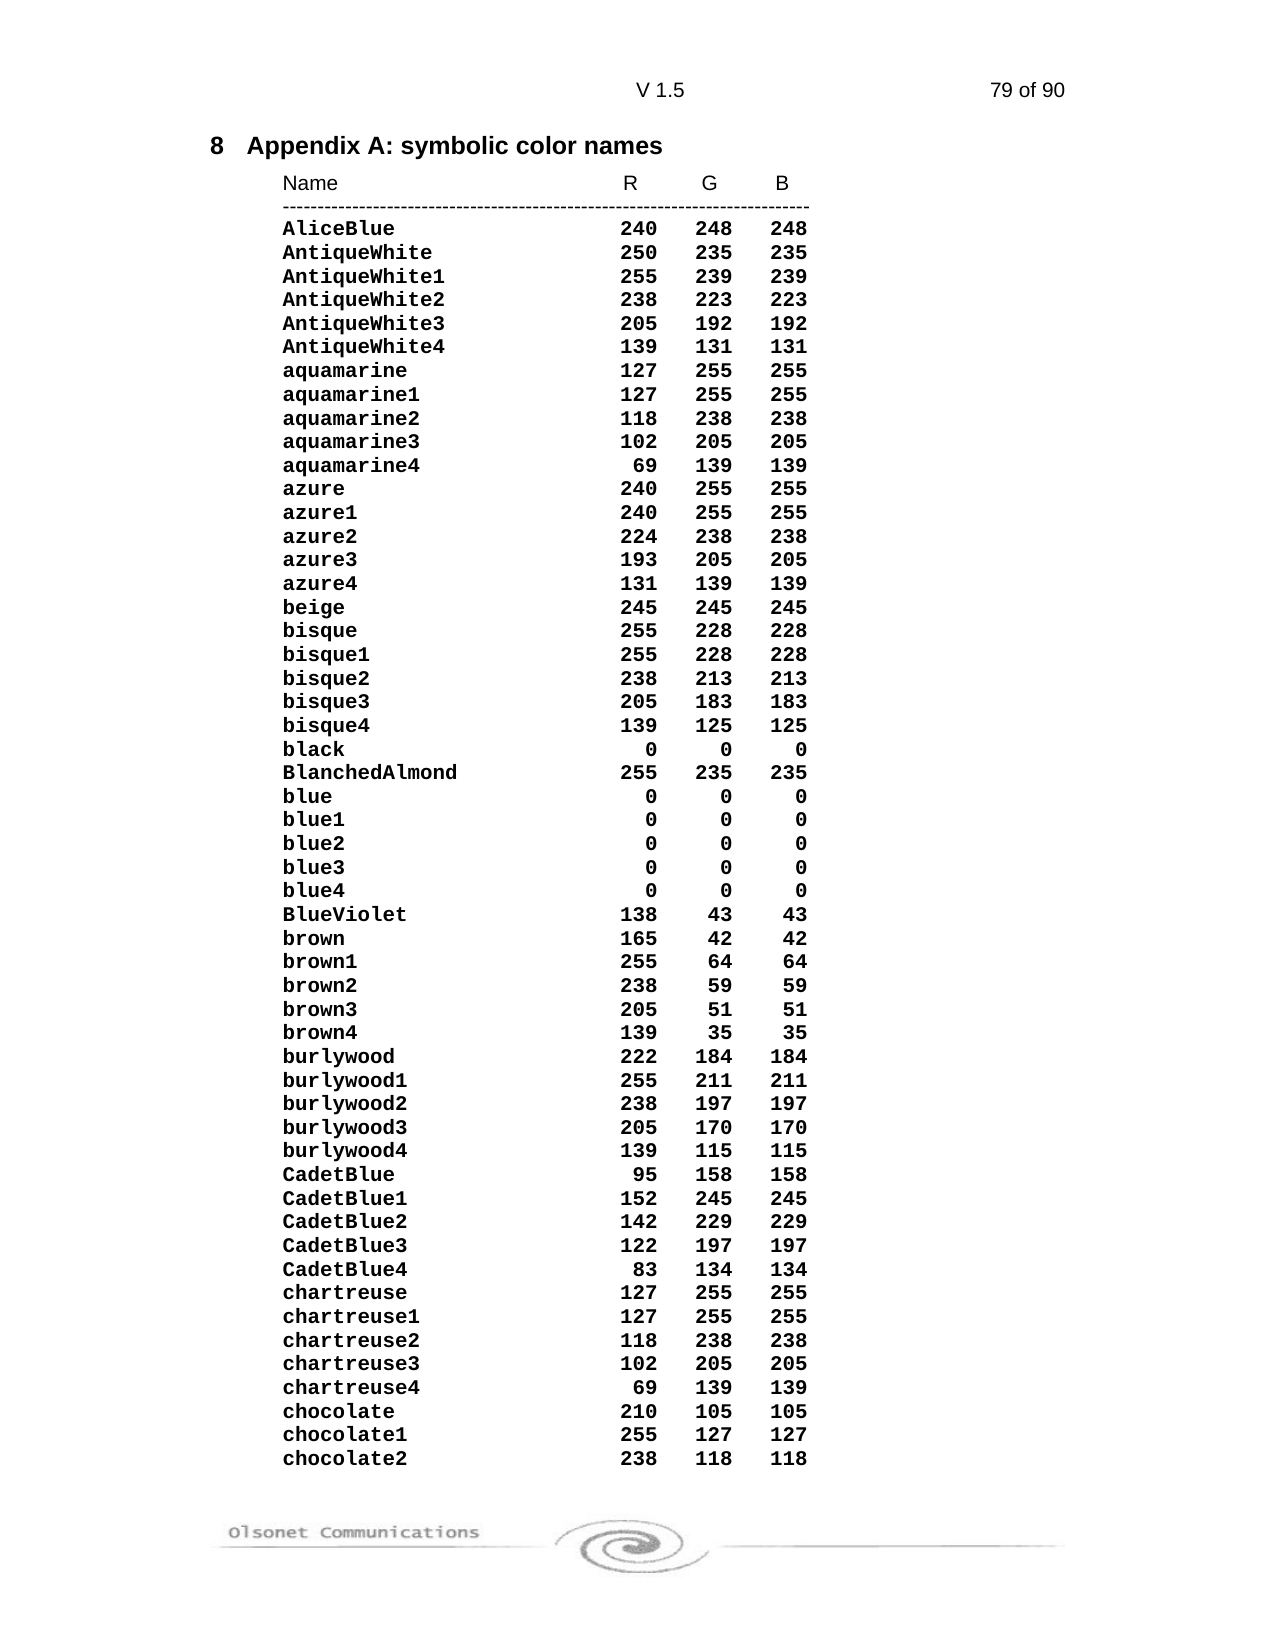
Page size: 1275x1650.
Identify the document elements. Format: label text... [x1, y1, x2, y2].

text CadetBlue3 122 197 197 [282, 1235, 1065, 1259]
text aquamarine1 127 255 255 [282, 384, 1065, 407]
text burlywood2 238 197 197 [282, 1093, 1065, 1117]
text bisque4 139 125 125 [282, 715, 1065, 738]
text blue 0 0 0 [282, 786, 1065, 809]
text brown 165 42 42 [282, 928, 1065, 951]
text blue2 0 0 0 [282, 833, 1065, 857]
text burlywood3 205 170 170 [282, 1117, 1065, 1141]
text bisque3 205 183 183 [282, 691, 1065, 715]
text azure 240 255 255 [282, 478, 1065, 502]
text bisque2 238 213 213 [282, 668, 1065, 691]
text burlywood1 255 211 211 [282, 1069, 1065, 1093]
text chocolate 210 105 105 [282, 1401, 1065, 1424]
text chartreuse4 69 139 139 [282, 1377, 1065, 1401]
text black 0 0 0 [282, 738, 1065, 762]
text AntiqueWhite 250 235 235 [282, 242, 1065, 266]
text Name R G B [282, 172, 1065, 195]
text aquamarine4 69 139 139 [282, 455, 1065, 478]
text blue4 0 0 0 [282, 880, 1065, 904]
picture [210, 1504, 1065, 1596]
text AntiqueWhite4 139 131 131 [282, 337, 1065, 360]
text brown4 139 35 35 [282, 1022, 1065, 1046]
text brown1 255 64 64 [282, 951, 1065, 975]
text chocolate1 255 127 127 [282, 1424, 1065, 1448]
text brown2 238 59 59 [282, 975, 1065, 999]
text aquamarine3 102 205 205 [282, 431, 1065, 455]
text chartreuse3 102 205 205 [282, 1353, 1065, 1377]
text BlanchedAlmond 255 235 235 [282, 762, 1065, 786]
text AntiqueWhite1 255 239 239 [282, 266, 1065, 289]
text burlywood4 139 115 115 [282, 1141, 1065, 1164]
text blue1 0 0 0 [282, 809, 1065, 833]
text chartreuse 127 255 255 [282, 1282, 1065, 1306]
text azure2 224 238 238 [282, 526, 1065, 549]
text AliceBlue 240 248 248 [282, 218, 1065, 242]
subtitle Appendix A: symbolic color names [210, 132, 1065, 160]
text AntiqueWhite2 238 223 223 [282, 289, 1065, 313]
text ---------------------------------------------------------------------------- [282, 195, 1065, 218]
text aquamarine 127 255 255 [282, 360, 1065, 384]
text bisque1 255 228 228 [282, 644, 1065, 668]
text CadetBlue2 142 229 229 [282, 1211, 1065, 1235]
text bisque 255 228 228 [282, 620, 1065, 644]
text chocolate2 238 118 118 [282, 1448, 1065, 1472]
text BlueViolet 138 43 43 [282, 904, 1065, 928]
text azure1 240 255 255 [282, 502, 1065, 526]
text CadetBlue4 83 134 134 [282, 1259, 1065, 1282]
text aquamarine2 118 238 238 [282, 407, 1065, 431]
text burlywood 222 184 184 [282, 1046, 1065, 1069]
text azure3 193 205 205 [282, 549, 1065, 573]
text brown3 205 51 51 [282, 999, 1065, 1022]
text CadetBlue 95 158 158 [282, 1164, 1065, 1188]
text beige 245 245 245 [282, 597, 1065, 620]
text chartreuse1 127 255 255 [282, 1306, 1065, 1330]
text AntiqueWhite3 205 192 192 [282, 313, 1065, 337]
text azure4 131 139 139 [282, 573, 1065, 597]
text blue3 0 0 0 [282, 857, 1065, 880]
text CadetBlue1 152 245 245 [282, 1188, 1065, 1211]
text chartreuse2 118 238 238 [282, 1330, 1065, 1353]
